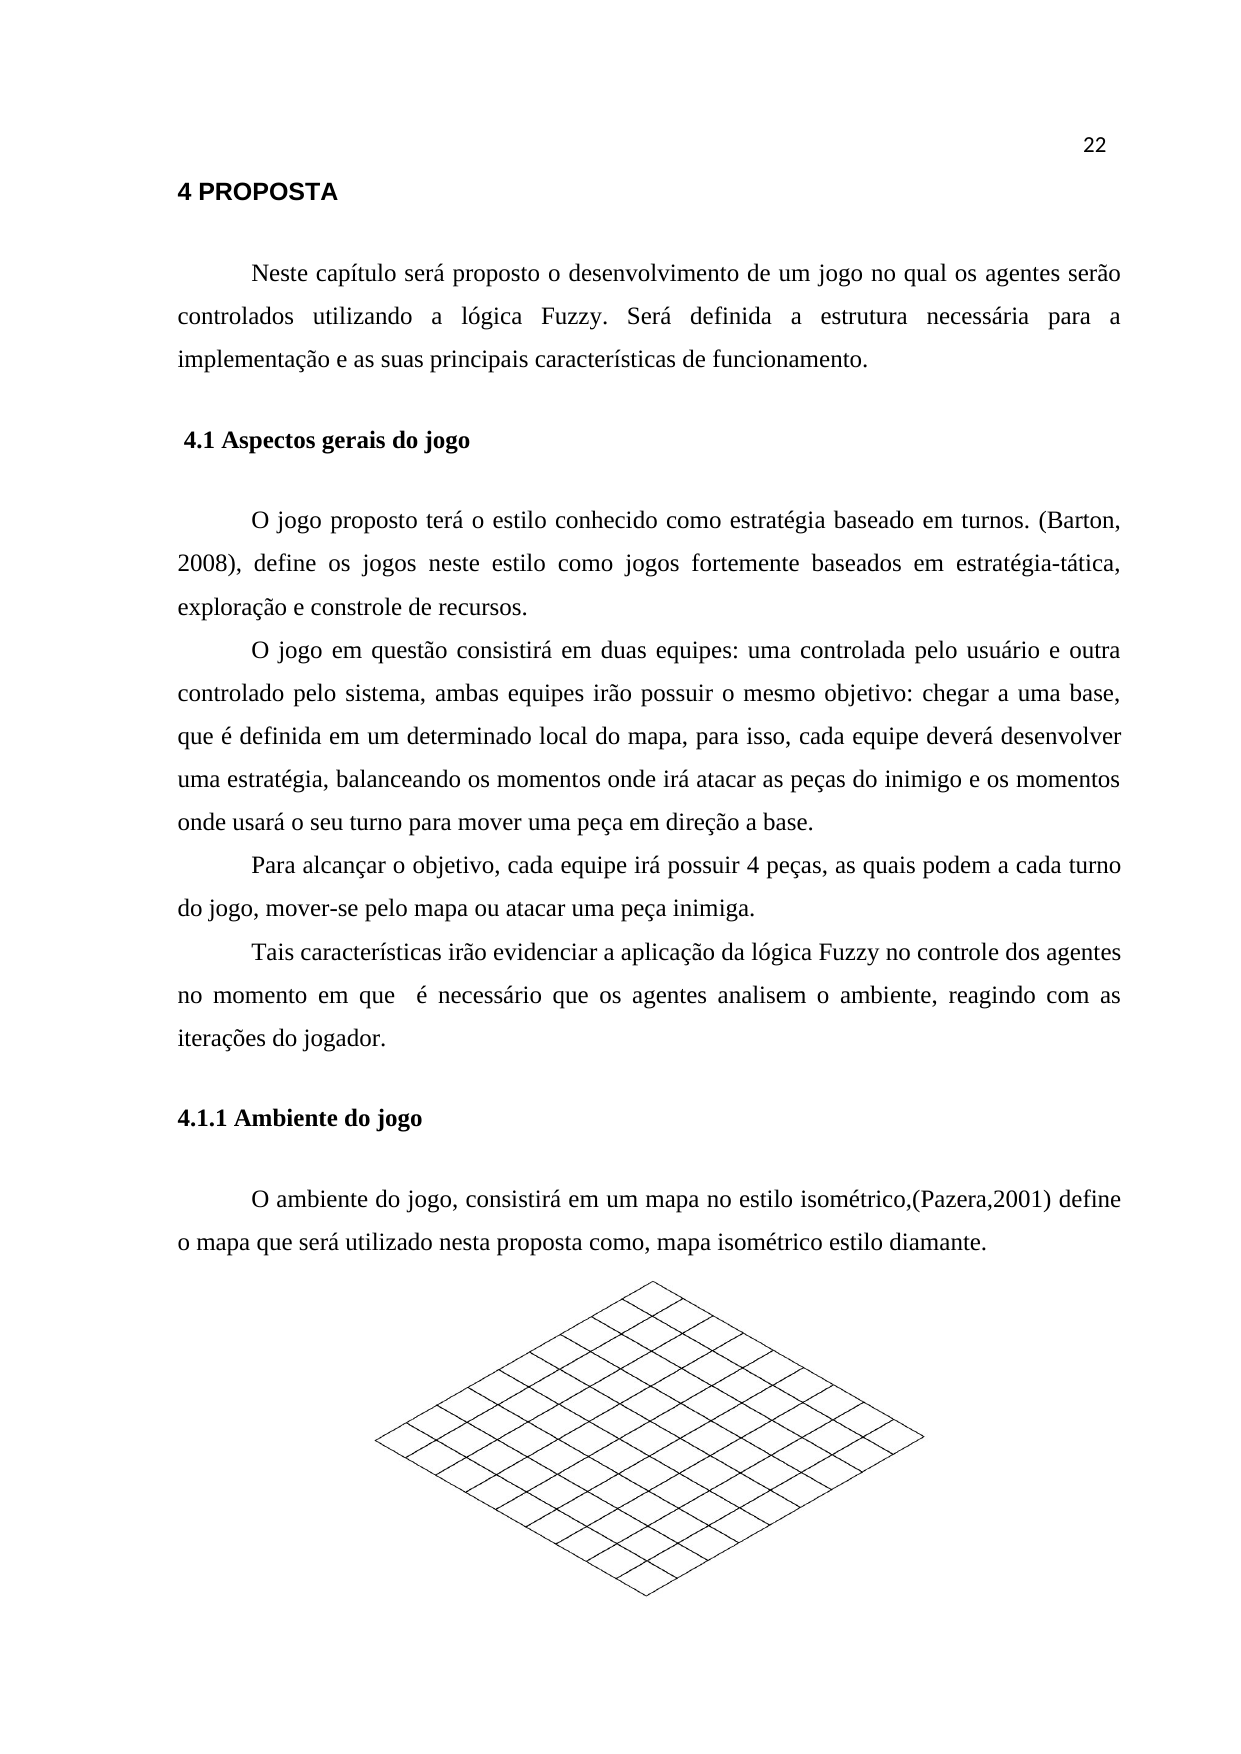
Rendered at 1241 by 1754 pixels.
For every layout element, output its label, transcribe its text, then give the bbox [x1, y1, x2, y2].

text Neste capítulo será proposto o desenvolvimento de um jogo no qual os agentes serão controlados utilizando a lógica Fuzzy. Será definida a estrutura necessária para a implementação e as suas principais características de funcionamento. [177, 258, 1122, 373]
picture [364, 1270, 935, 1600]
text O jogo em questão consistirá em duas equipes: uma controlada pelo usuário e outra controlado pelo sistema, ambas equipes irão possuir o mesmo objetivo: chegar a uma base, que é definida em um determinado local do mapa, para isso, cada equipe deverá desenvolver uma estratégia, balanceando os momentos onde irá atacar as peças do inimigo e os momentos onde usará o seu turno para mover uma peça em direção a base. [177, 635, 1122, 836]
subtitle 4.1 Aspectos gerais do jogo [177, 425, 1122, 453]
text O jogo proposto terá o estilo conhecido como estratégia baseado em turnos. (Barton, 2008), define os jogos neste estilo como jogos fortemente baseados em estratégia-tática, exploração e constrole de recursos. [177, 505, 1122, 620]
text Para alcançar o objetivo, cada equipe irá possuir 4 peças, as quais podem a cada turno do jogo, mover-se pelo mapa ou atacar uma peça inimiga. [177, 850, 1122, 922]
text O ambiente do jogo, consistirá em um mapa no estilo isométrico,(Pazera,2001) define o mapa que será utilizado nesta proposta como, mapa isométrico estilo diamante. [177, 1184, 1122, 1256]
subtitle 4.1.1 Ambiente do jogo [177, 1103, 1122, 1132]
text Tais características irão evidenciar a aplicação da lógica Fuzzy no controle dos agentes no momento em que é necessário que os agentes analisem o ambiente, reagindo com as iterações do jogador. [177, 937, 1122, 1052]
list PROPOSTA [177, 177, 1122, 206]
